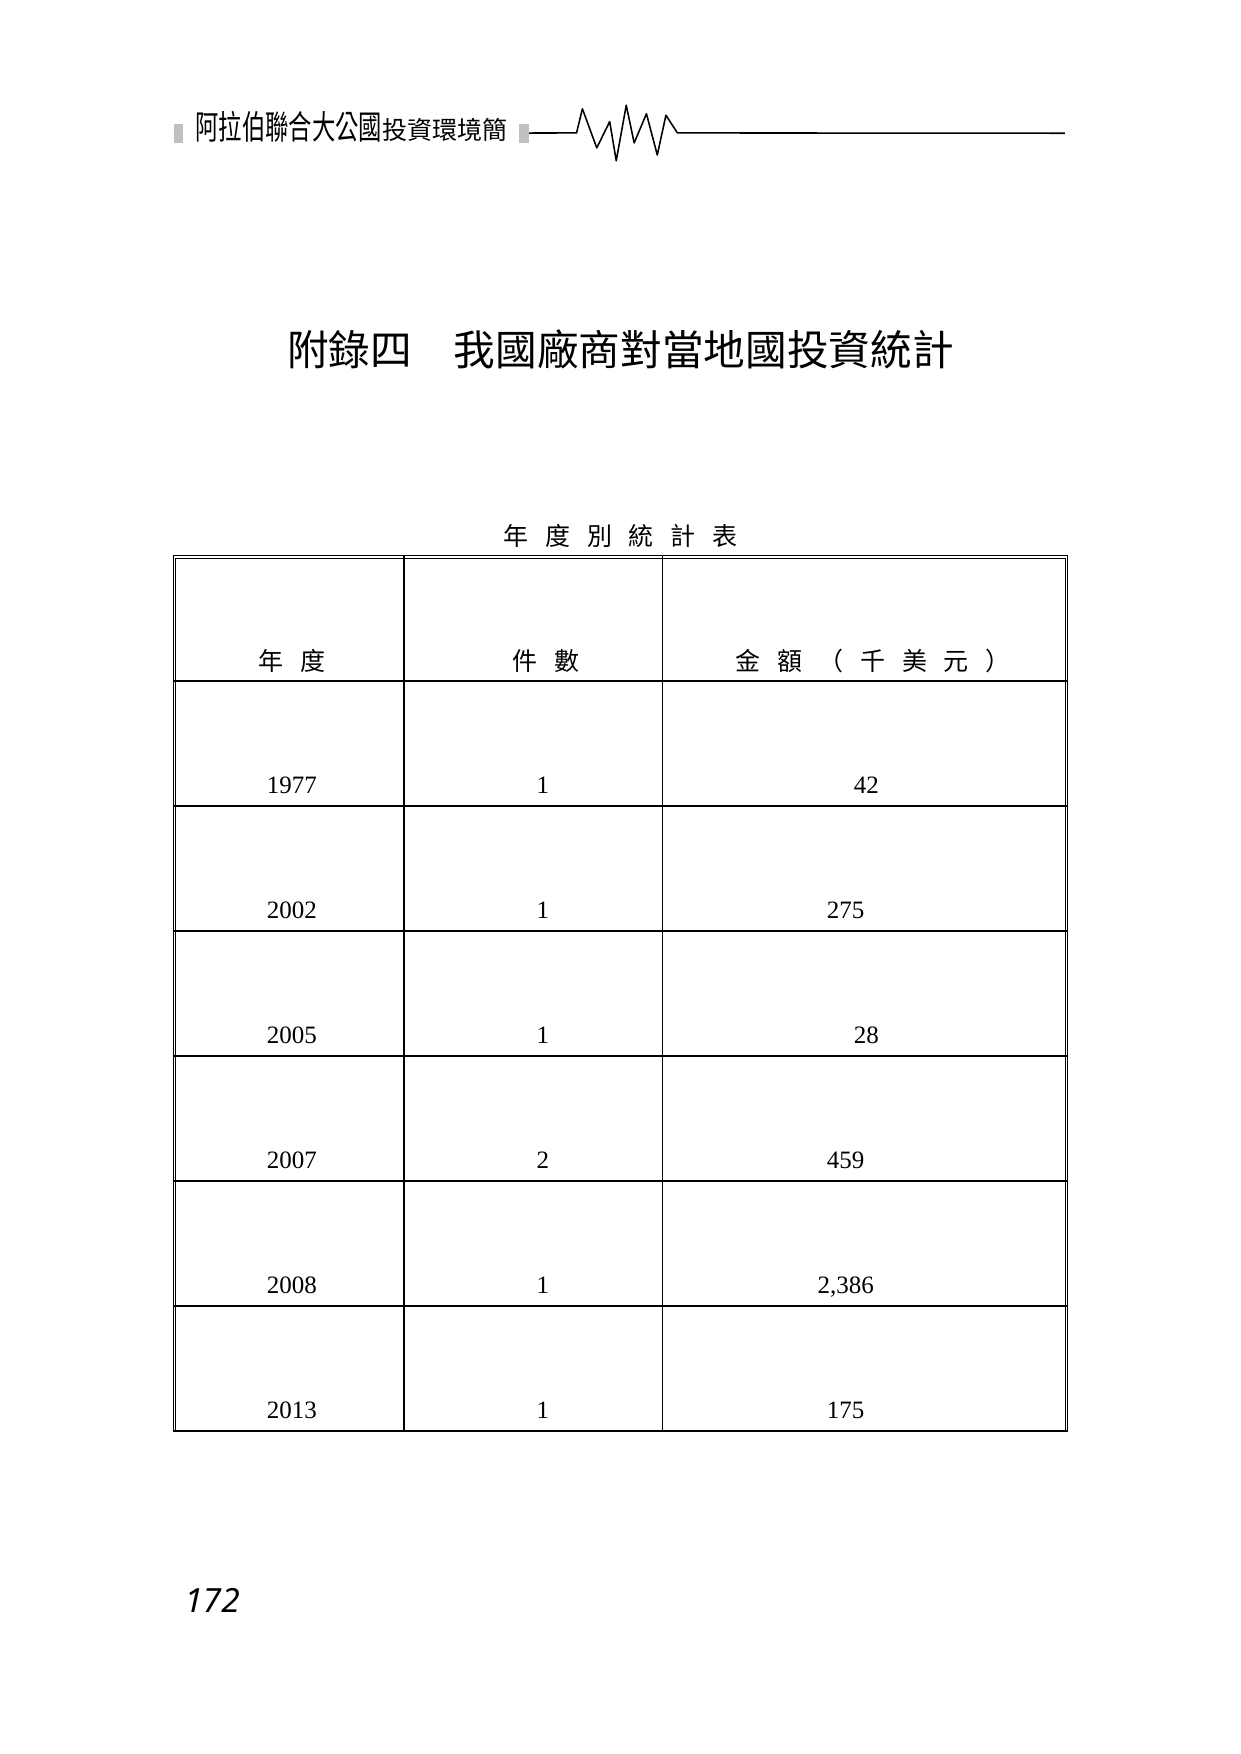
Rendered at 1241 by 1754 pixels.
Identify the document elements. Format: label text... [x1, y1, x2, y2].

table_cell 1 [405, 807, 662, 930]
text 附錄四 我國廠商對當地國投資統計 [183, 305, 1058, 368]
table_cell 1 [405, 932, 662, 1055]
table_cell 1 [405, 1182, 662, 1305]
table_cell 2008 [176, 1182, 403, 1305]
table_cell 1 [405, 682, 662, 805]
text 年度別統計表 [183, 493, 1058, 555]
table_cell 28 [663, 932, 1065, 1055]
table_cell 275 [663, 807, 1065, 930]
table_header 金額（千美元） [663, 559, 1065, 680]
table_cell 2013 [176, 1307, 403, 1430]
table_cell 1 [405, 1307, 662, 1430]
table_cell 2002 [176, 807, 403, 930]
table_header 年度 [176, 559, 403, 680]
table_cell 459 [663, 1057, 1065, 1180]
table_cell 2,386 [663, 1182, 1065, 1305]
table_cell 1977 [176, 682, 403, 805]
table_cell 42 [663, 682, 1065, 805]
table_cell 2005 [176, 932, 403, 1055]
table_header 件數 [405, 559, 662, 680]
table_cell 175 [663, 1307, 1065, 1430]
table_cell 2007 [176, 1057, 403, 1180]
table_cell 2 [405, 1057, 662, 1180]
